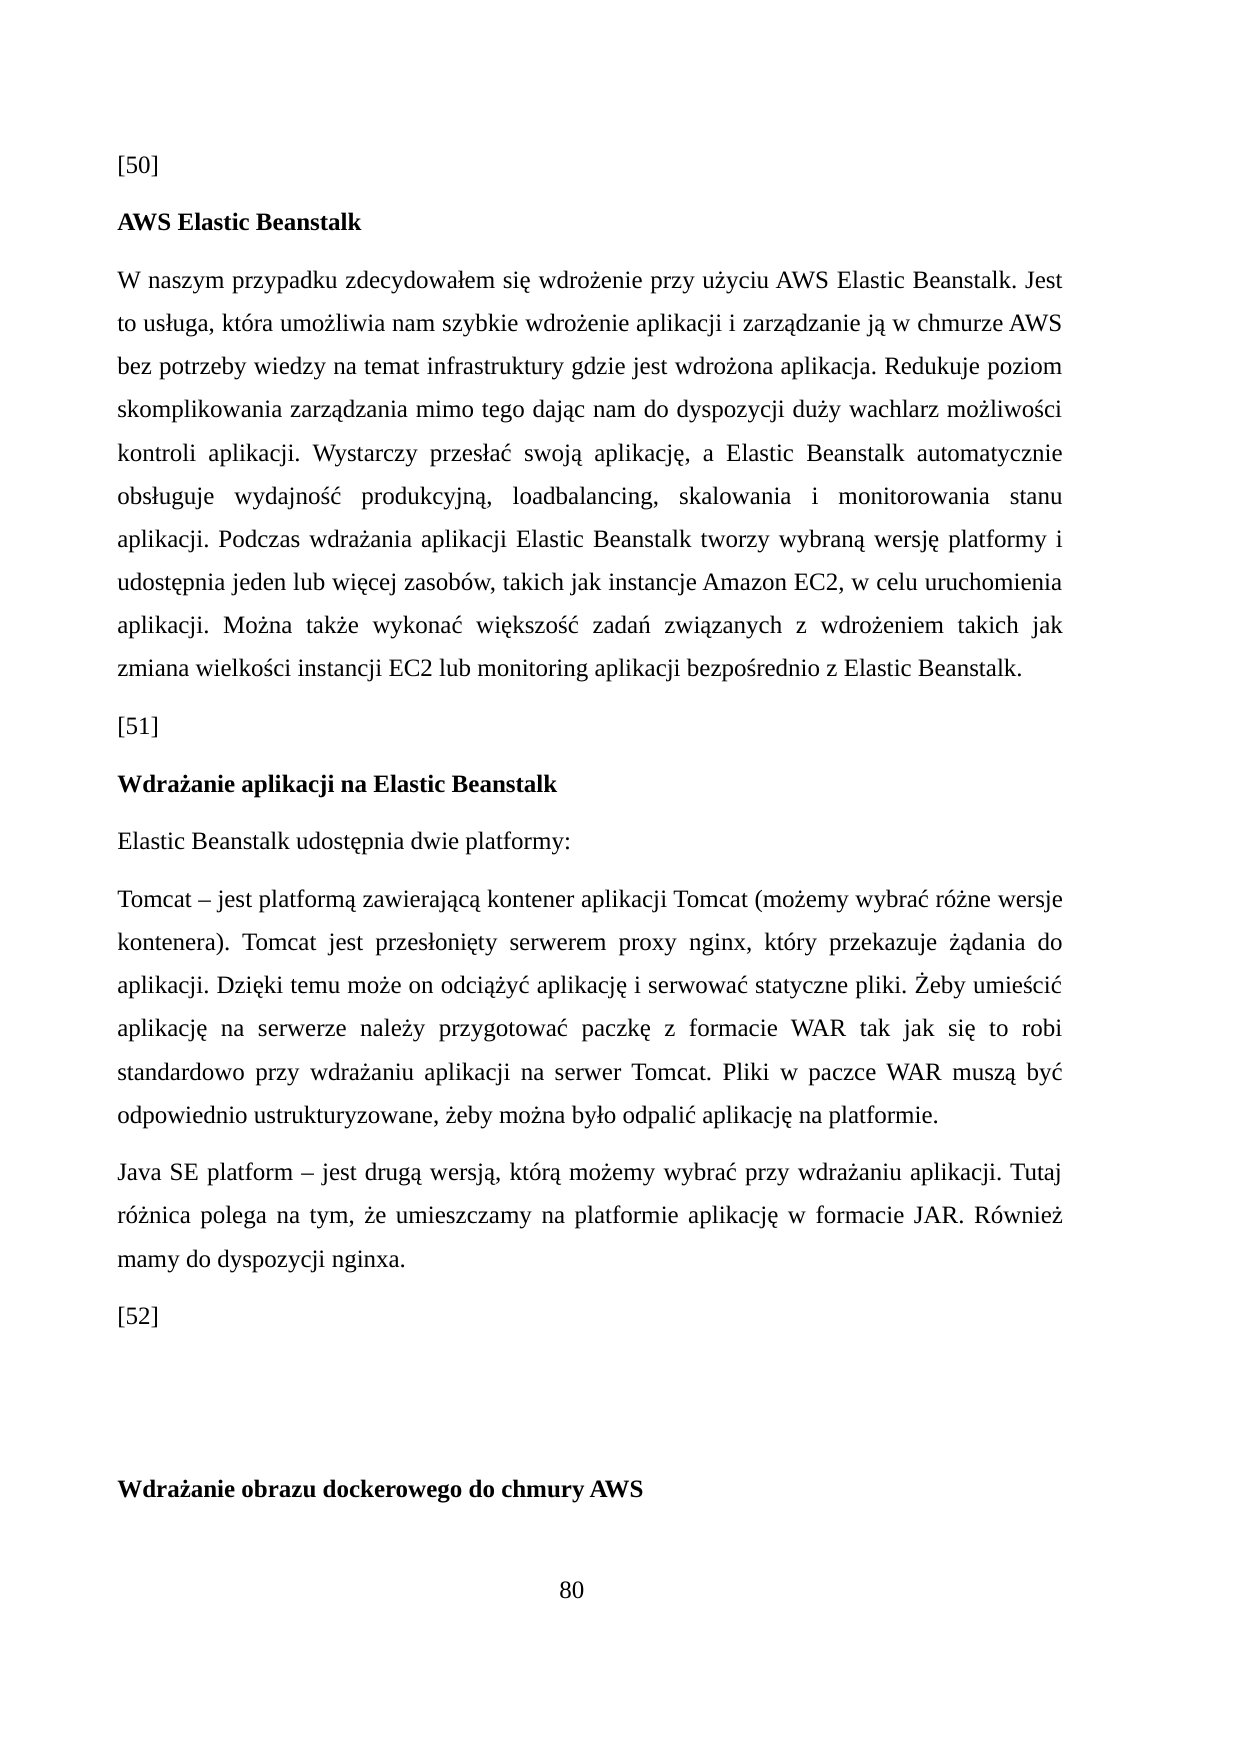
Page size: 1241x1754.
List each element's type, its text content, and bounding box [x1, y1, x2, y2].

text [51] [117, 711, 1063, 740]
text [52] [117, 1301, 1063, 1330]
text AWS Elastic Beanstalk [117, 207, 1063, 236]
text Elastic Beanstalk udostępnia dwie platformy: [117, 826, 1063, 855]
text [50] [117, 150, 1063, 179]
text Java SE platform – jest drugą wersją, którą możemy wybrać przy wdrażaniu aplikacji. Tutaj różnica polega na tym, że umieszczamy na platformie aplikację w formacie JAR. Również mamy do dyspozycji nginxa. [117, 1157, 1063, 1272]
text Wdrażanie aplikacji na Elastic Beanstalk [117, 769, 1063, 797]
text W naszym przypadku zdecydowałem się wdrożenie przy użyciu AWS Elastic Beanstalk. Jest to usługa, która umożliwia nam szybkie wdrożenie aplikacji i zarządzanie ją w chmurze AWS bez potrzeby wiedzy na temat infrastruktury gdzie jest wdrożona aplikacja. Redukuje poziom skomplikowania zarządzania mimo tego dając nam do dyspozycji duży wachlarz możliwości kontroli aplikacji. Wystarczy przesłać swoją aplikację, a Elastic Beanstalk automatycznie obsługuje wydajność produkcyjną, loadbalancing, skalowania i monitorowania stanu aplikacji. Podczas wdrażania aplikacji Elastic Beanstalk tworzy wybraną wersję platformy i udostępnia jeden lub więcej zasobów, takich jak instancje Amazon EC2, w celu uruchomienia aplikacji. Można także wykonać większość zadań związanych z wdrożeniem takich jak zmiana wielkości instancji EC2 lub monitoring aplikacji bezpośrednio z Elastic Beanstalk. [117, 265, 1063, 682]
text Wdrażanie obrazu dockerowego do chmury AWS [117, 1474, 1063, 1503]
text Tomcat – jest platformą zawierającą kontener aplikacji Tomcat (możemy wybrać różne wersje kontenera). Tomcat jest przesłonięty serwerem proxy nginx, który przekazuje żądania do aplikacji. Dzięki temu może on odciążyć aplikację i serwować statyczne pliki. Żeby umieścić aplikację na serwerze należy przygotować paczkę z formacie WAR tak jak się to robi standardowo przy wdrażaniu aplikacji na serwer Tomcat. Pliki w paczce WAR muszą być odpowiednio ustrukturyzowane, żeby można było odpalić aplikację na platformie. [117, 884, 1063, 1128]
